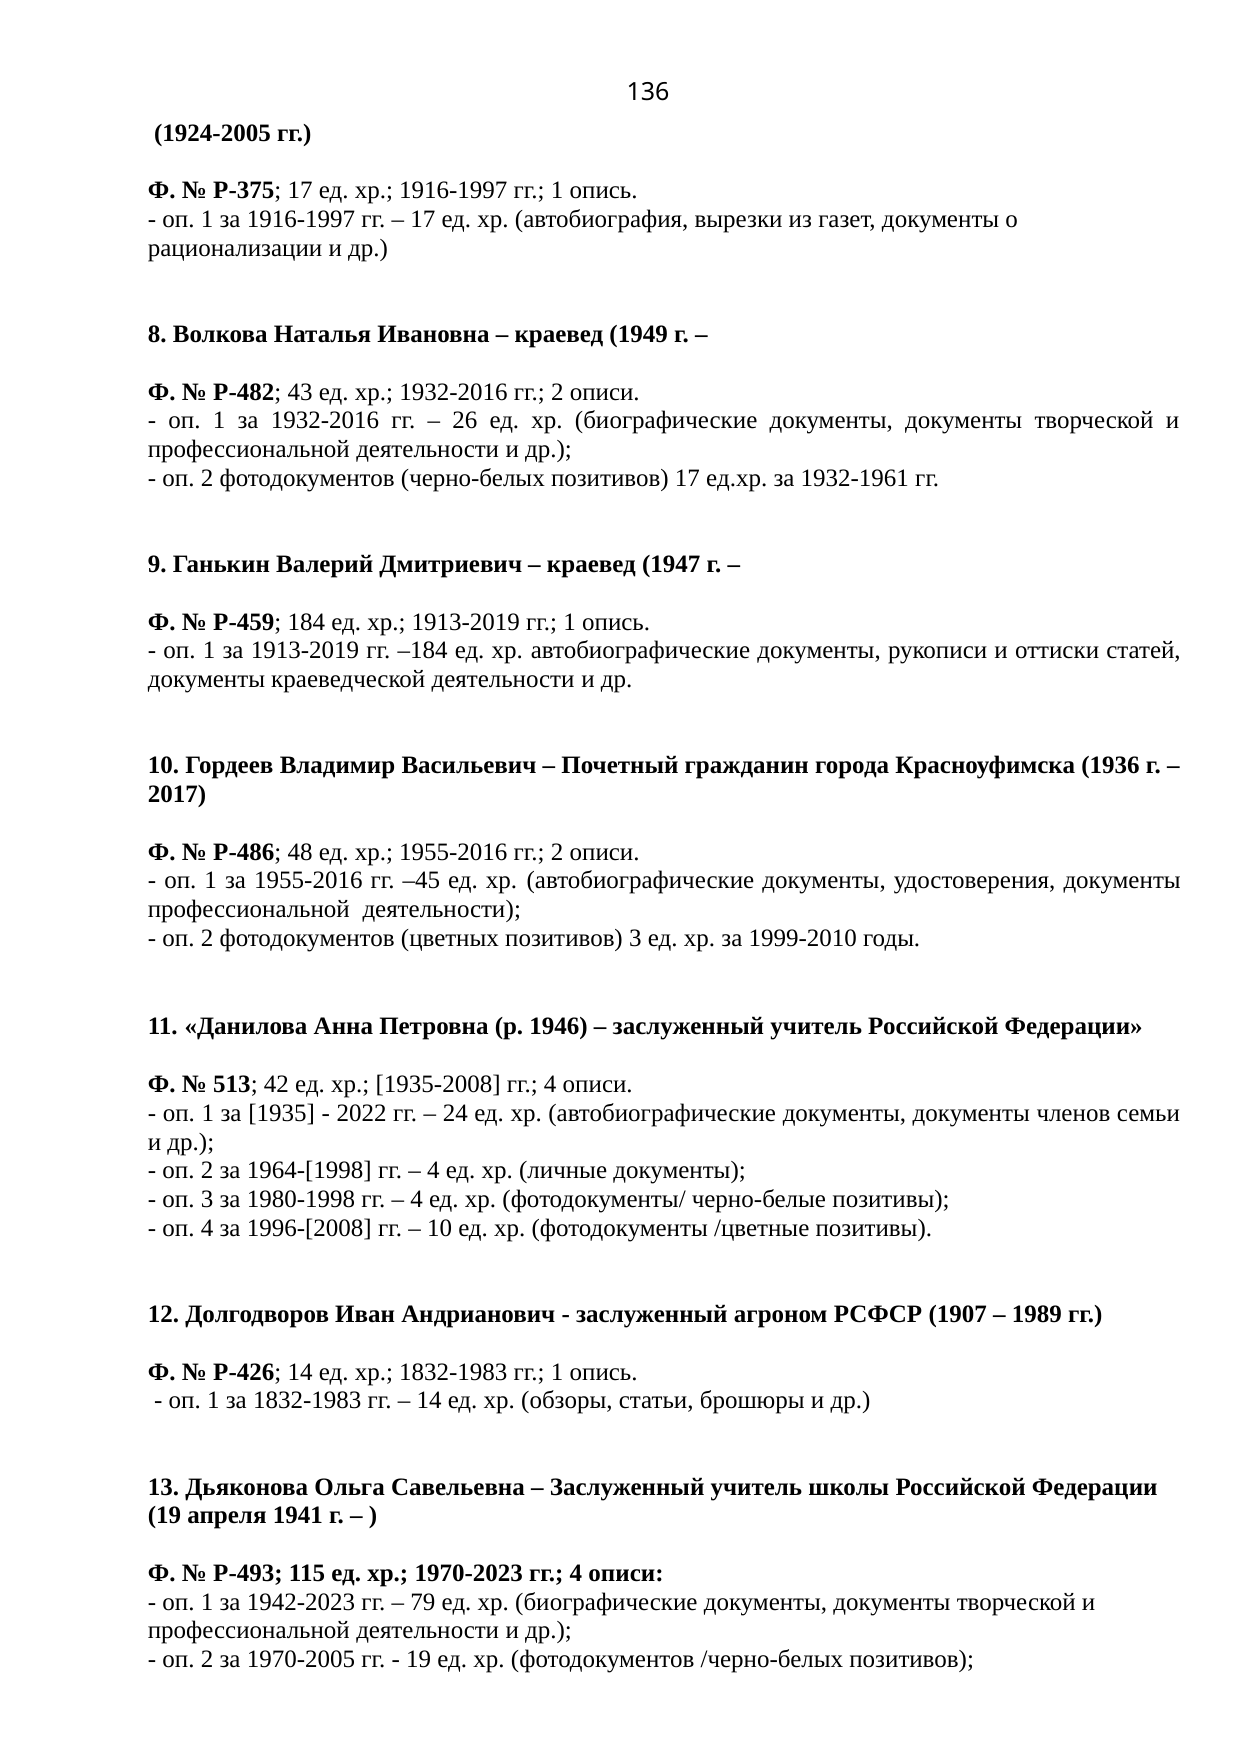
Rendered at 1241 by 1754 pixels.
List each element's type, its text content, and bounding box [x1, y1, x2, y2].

text 8. Волкова Наталья Ивановна – краевед (1949 г. – [148, 319, 1181, 348]
text - оп. 1 за 1942-2023 гг. – 79 ед. хр. (биографические документы, документы творческой и профессиональной деятельности и др.); [148, 1587, 1181, 1644]
text - оп. 2 за 1964-[1998] гг. – 4 ед. хр. (личные документы); [148, 1156, 1181, 1184]
text - оп. 1 за 1913-2019 гг. –184 ед. хр. автобиографические документы, рукописи и оттиски статей, документы краеведческой деятельности и др. [148, 636, 1181, 693]
text - оп. 2 за 1970-2005 гг. - 19 ед. хр. (фотодокументов /черно-белых позитивов); [148, 1644, 1181, 1673]
text - оп. 2 фотодокументов (цветных позитивов) 3 ед. хр. за 1999-2010 годы. [148, 923, 1181, 952]
text 11. «Данилова Анна Петровна (р. 1946) – заслуженный учитель Российской Федерации» [148, 1009, 1181, 1041]
text 9. Ганькин Валерий Дмитриевич – краевед (1947 г. – [148, 549, 1181, 578]
text - оп. 1 за 1832-1983 гг. – 14 ед. хр. (обзоры, статьи, брошюры и др.) [148, 1386, 1181, 1414]
text Ф. № Р-493; 115 ед. хр.; 1970-2023 гг.; 4 описи: [148, 1558, 1181, 1587]
text Ф. № Р-459; 184 ед. хр.; 1913-2019 гг.; 1 опись. [148, 607, 1181, 636]
text Ф. № Р-486; 48 ед. хр.; 1955-2016 гг.; 2 описи. [148, 837, 1181, 866]
text (1924-2005 гг.) [148, 118, 1181, 147]
text 13. Дьяконова Ольга Савельевна – Заслуженный учитель школы Российской Федерации (19 апреля 1941 г. – ) [148, 1472, 1181, 1529]
text 12. Долгодворов Иван Андрианович - заслуженный агроном РСФСР (1907 – 1989 гг.) [148, 1299, 1181, 1328]
text 10. Гордеев Владимир Васильевич – Почетный гражданин города Красноуфимска (1936 г. – 2017) [148, 751, 1181, 808]
text - оп. 4 за 1996-[2008] гг. – 10 ед. хр. (фотодокументы /цветные позитивы). [148, 1213, 1181, 1242]
text - оп. 1 за 1932-2016 гг. – 26 ед. хр. (биографические документы, документы творческой и профессиональной деятельности и др.); [148, 406, 1181, 463]
text Ф. № Р-375; 17 ед. хр.; 1916-1997 гг.; 1 опись. [148, 176, 1181, 204]
text - оп. 1 за 1916-1997 гг. – 17 ед. хр. (автобиография, вырезки из газет, документы о рационализации и др.) [148, 204, 1181, 262]
text - оп. 3 за 1980-1998 гг. – 4 ед. хр. (фотодокументы/ черно-белые позитивы); [148, 1184, 1181, 1213]
text - оп. 1 за [1935] - 2022 гг. – 24 ед. хр. (автобиографические документы, документы членов семьи и др.); [148, 1098, 1181, 1156]
text - оп. 1 за 1955-2016 гг. –45 ед. хр. (автобиографические документы, удостоверения, документы профессиональной деятельности); [148, 866, 1181, 923]
text Ф. № 513; 42 ед. хр.; [1935-2008] гг.; 4 описи. [148, 1069, 1181, 1098]
text Ф. № Р-426; 14 ед. хр.; 1832-1983 гг.; 1 опись. [148, 1357, 1181, 1386]
text - оп. 2 фотодокументов (черно-белых позитивов) 17 ед.хр. за 1932-1961 гг. [148, 463, 1181, 492]
text Ф. № Р-482; 43 ед. хр.; 1932-2016 гг.; 2 описи. [148, 377, 1181, 406]
